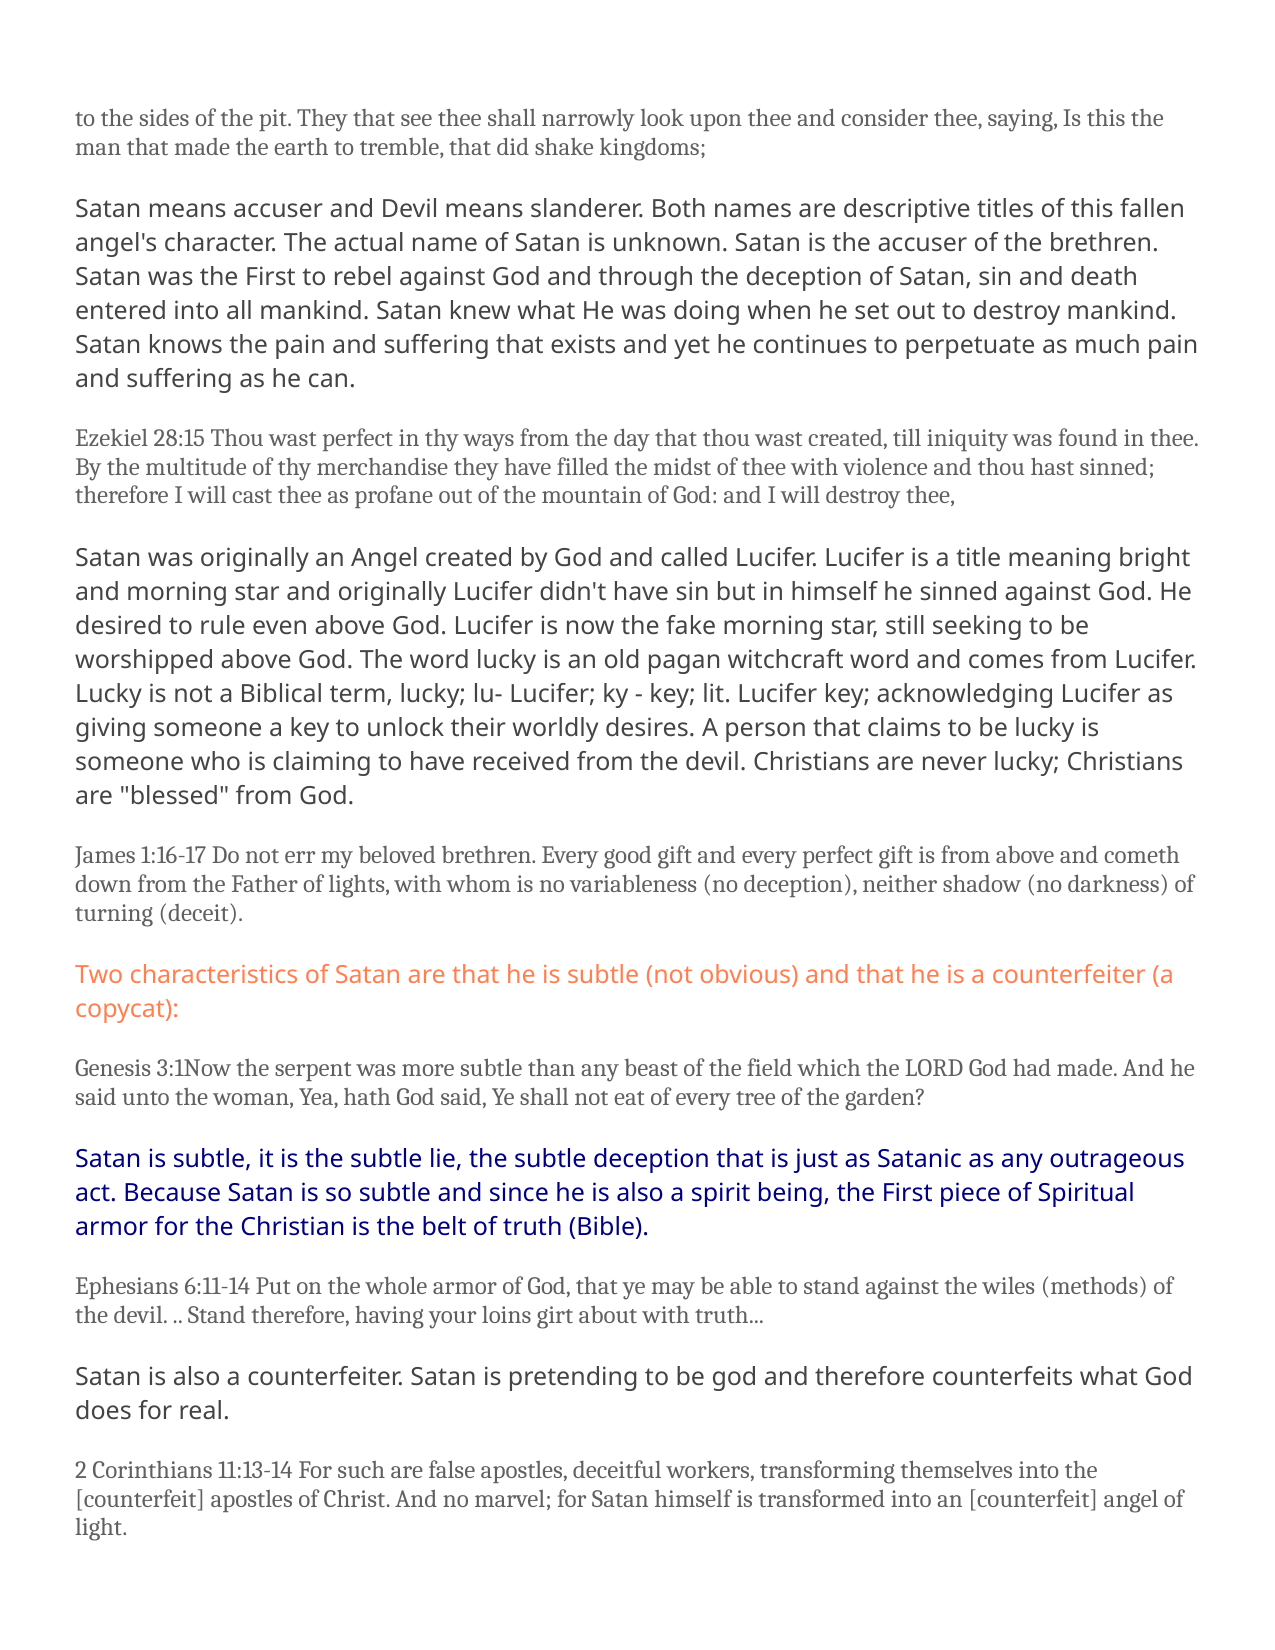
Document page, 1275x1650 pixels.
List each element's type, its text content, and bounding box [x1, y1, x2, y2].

text James 1:16-17 Do not err my beloved brethren. Every good gift and every perfect gift is from above and cometh down from the Father of lights, with whom is no variableness (no deception), neither shadow (no darkness) of turning (deceit). [75, 841, 1200, 927]
text Satan was originally an Angel created by God and called Lucifer. Lucifer is a title meaning bright and morning star and originally Lucifer didn't have sin but in himself he sinned against God. He desired to rule even above God. Lucifer is now the fake morning star, still seeking to be worshipped above God. The word lucky is an old pagan witchcraft word and comes from Lucifer. Lucky is not a Biblical term, lucky; lu- Lucifer; ky - key; lit. Lucifer key; acknowledging Lucifer as giving someone a key to unlock their worldly desires. A person that claims to be lucky is someone who is claiming to have received from the devil. Christians are never lucky; Christians are "blessed" from God. [75, 539, 1200, 812]
text Satan means accuser and Devil means slanderer. Both names are descriptive titles of this fallen angel's character. The actual name of Satan is unknown. Satan is the accuser of the brethren. Satan was the First to rebel against God and through the deception of Satan, sin and death entered into all mankind. Satan knew what He was doing when he set out to destroy mankind. Satan knows the pain and suffering that exists and yet he continues to perpetuate as much pain and suffering as he can. [75, 190, 1200, 395]
text Satan is subtle, it is the subtle lie, the subtle deception that is just as Satanic as any outrageous act. Because Satan is so subtle and since he is also a spirit being, the First piece of Spiritual armor for the Christian is the belt of truth (Bible). [75, 1140, 1200, 1243]
text 2 Corinthians 11:13-14 For such are false apostles, deceitful workers, transforming themselves into the [counterfeit] apostles of Christ. And no marvel; for Satan himself is transformed into an [counterfeit] angel of light. [75, 1456, 1200, 1542]
text to the sides of the pit. They that see thee shall narrowly look upon thee and consider thee, saying, Is this the man that made the earth to tremble, that did shake kingdoms; [75, 104, 1200, 161]
text Genesis 3:1Now the serpent was more subtle than any beast of the field which the LORD God had made. And he said unto the woman, Yea, hath God said, Ye shall not eat of every tree of the garden? [75, 1054, 1200, 1111]
text Satan is also a counterfeiter. Satan is pretending to be god and therefore counterfeits what God does for real. [75, 1358, 1200, 1427]
text Ezekiel 28:15 Thou wast perfect in thy ways from the day that thou wast created, till iniquity was found in thee. By the multitude of thy merchandise they have filled the midst of thee with violence and thou hast sinned; therefore I will cast thee as profane out of the mountain of God: and I will destroy thee, [75, 424, 1200, 510]
text Two characteristics of Satan are that he is subtle (not obvious) and that he is a counterfeiter (a copycat): [75, 956, 1200, 1024]
text Ephesians 6:11-14 Put on the whole armor of God, that ye may be able to stand against the wiles (methods) of the devil. .. Stand therefore, having your loins girt about with truth... [75, 1272, 1200, 1329]
